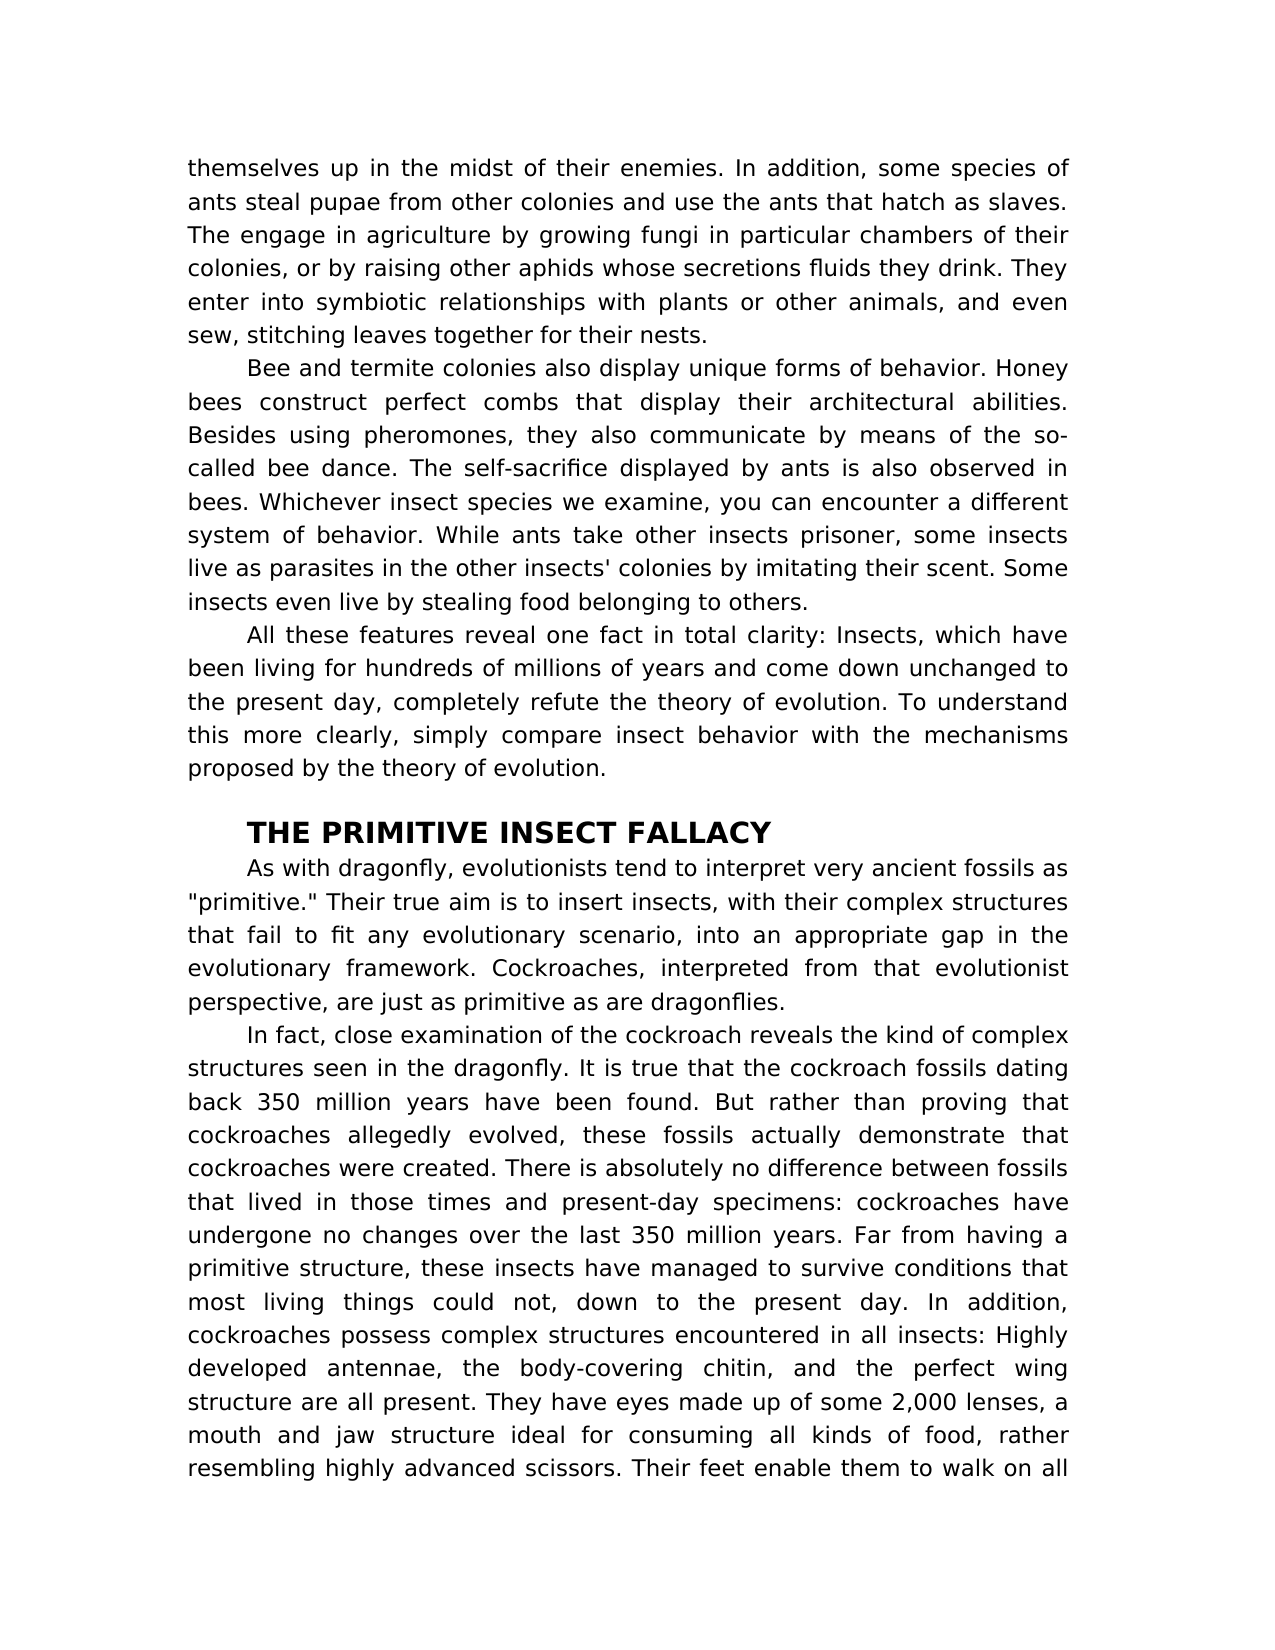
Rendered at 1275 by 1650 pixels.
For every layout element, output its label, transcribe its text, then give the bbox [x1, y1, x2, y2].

subtitle THE PRIMITIVE INSECT FALLACY [187, 817, 1070, 850]
text themselves up in the midst of their enemies. In addition, some species of ants steal pupae from other colonies and use the ants that hatch as slaves. The engage in agriculture by growing fungi in particular chambers of their colonies, or by raising other aphids whose secretions fluids they drink. They enter into symbiotic relationships with plants or other animals, and even sew, stitching leaves together for their nests. [187, 150, 1070, 350]
text Bee and termite colonies also display unique forms of behavior. Honey bees construct perfect combs that display their architectural abilities. Besides using pheromones, they also communicate by means of the so-called bee dance. The self-sacrifice displayed by ants is also observed in bees. Whichever insect species we examine, you can encounter a different system of behavior. While ants take other insects prisoner, some insects live as parasites in the other insects' colonies by imitating their scent. Some insects even live by stealing food belonging to others. [187, 350, 1070, 617]
text As with dragonfly, evolutionists tend to interpret very ancient fossils as "primitive." Their true aim is to insert insects, with their complex structures that fail to fit any evolutionary scenario, into an appropriate gap in the evolutionary framework. Cockroaches, interpreted from that evolutionist perspective, are just as primitive as are dragonflies. [187, 850, 1070, 1017]
text In fact, close examination of the cockroach reveals the kind of complex structures seen in the dragonfly. It is true that the cockroach fossils dating back 350 million years have been found. But rather than proving that cockroaches allegedly evolved, these fossils actually demonstrate that cockroaches were created. There is absolutely no difference between fossils that lived in those times and present-day specimens: cockroaches have undergone no changes over the last 350 million years. Far from having a primitive structure, these insects have managed to survive conditions that most living things could not, down to the present day. In addition, cockroaches possess complex structures encountered in all insects: Highly developed antennae, the body-covering chitin, and the perfect wing structure are all present. They have eyes made up of some 2,000 lenses, a mouth and jaw structure ideal for consuming all kinds of food, rather resembling highly advanced scissors. Their feet enable them to walk on all [187, 1017, 1070, 1483]
text All these features reveal one fact in total clarity: Insects, which have been living for hundreds of millions of years and come down unchanged to the present day, completely refute the theory of evolution. To understand this more clearly, simply compare insect behavior with the mechanisms proposed by the theory of evolution. [187, 617, 1070, 783]
